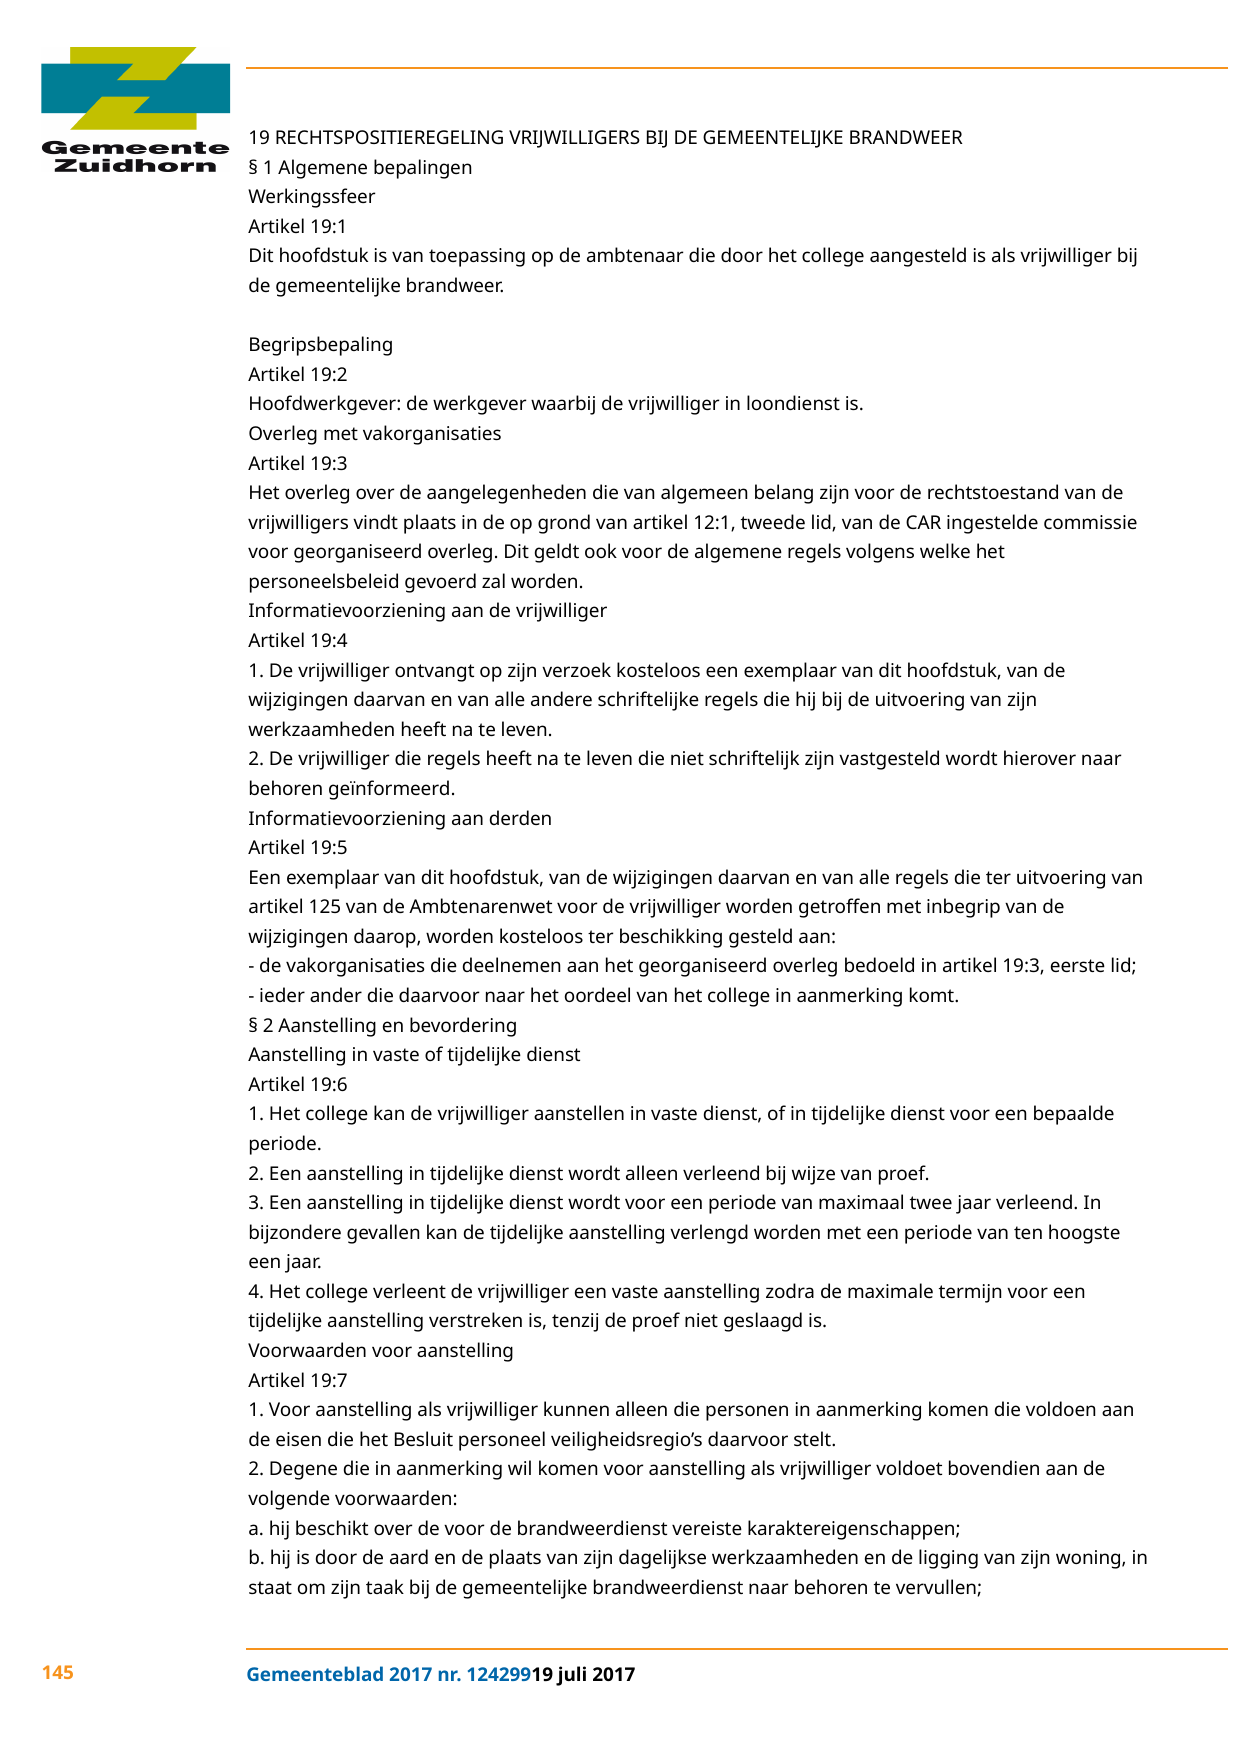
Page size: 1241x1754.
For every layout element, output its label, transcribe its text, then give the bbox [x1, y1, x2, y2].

text Werkingssfeer [248, 183, 1152, 209]
picture [41, 47, 231, 172]
text Een exemplaar van dit hoofdstuk, van de wijzigingen daarvan en van alle regels die ter uitvoering van artikel 125 van de Ambtenarenwet voor de vrijwilliger worden getroffen met inbegrip van de wijzigingen daarop, worden kosteloos ter beschikking gesteld aan: [248, 864, 1152, 949]
text Overleg met vakorganisaties [248, 420, 1152, 446]
text 2. Een aanstelling in tijdelijke dienst wordt alleen verleend bij wijze van proef. [248, 1160, 1152, 1186]
text § 2 Aanstelling en bevordering [248, 1012, 1152, 1038]
text Het overleg over de aangelegenheden die van algemeen belang zijn voor de rechtstoestand van de vrijwilligers vindt plaats in de op grond van artikel 12:1, tweede lid, van de CAR ingestelde commissie voor georganiseerd overleg. Dit geldt ook voor de algemene regels volgens welke het personeelsbeleid gevoerd zal worden. [248, 479, 1152, 594]
text Hoofdwerkgever: de werkgever waarbij de vrijwilliger in loondienst is. [248, 391, 1152, 416]
text 2. De vrijwilliger die regels heeft na te leven die niet schriftelijk zijn vastgesteld wordt hierover naar behoren geïnformeerd. [248, 746, 1152, 801]
text b. hij is door de aard en de plaats van zijn dagelijkse werkzaamheden en de ligging van zijn woning, in staat om zijn taak bij de gemeentelijke brandweerdienst naar behoren te vervullen; [248, 1544, 1152, 1600]
text § 1 Algemene bepalingen [248, 154, 1152, 180]
text 3. Een aanstelling in tijdelijke dienst wordt voor een periode van maximaal twee jaar verleend. In bijzondere gevallen kan de tijdelijke aanstelling verlengd worden met een periode van ten hoogste een jaar. [248, 1189, 1152, 1274]
text 2. Degene die in aanmerking wil komen voor aanstelling als vrijwilliger voldoet bovendien aan de volgende voorwaarden: [248, 1456, 1152, 1511]
text - de vakorganisaties die deelnemen aan het georganiseerd overleg bedoeld in artikel 19:3, eerste lid; [248, 953, 1152, 978]
text Voorwaarden voor aanstelling [248, 1337, 1152, 1363]
text 19 RECHTSPOSITIEREGELING VRIJWILLIGERS BIJ DE GEMEENTELIJKE BRANDWEER [248, 124, 1152, 150]
text Informatievoorziening aan derden [248, 805, 1152, 831]
text Artikel 19:6 [248, 1071, 1152, 1097]
text - ieder ander die daarvoor naar het oordeel van het college in aanmerking komt. [248, 982, 1152, 1008]
text 1. Het college kan de vrijwilliger aanstellen in vaste dienst, of in tijdelijke dienst voor een bepaalde periode. [248, 1101, 1152, 1156]
text Informatievoorziening aan de vrijwilliger [248, 598, 1152, 623]
text Dit hoofdstuk is van toepassing op de ambtenaar die door het college aangesteld is als vrijwilliger bij de gemeentelijke brandweer. [248, 243, 1152, 298]
text Artikel 19:5 [248, 834, 1152, 860]
text Begripsbepaling [248, 331, 1152, 357]
text 1. Voor aanstelling als vrijwilliger kunnen alleen die personen in aanmerking komen die voldoen aan de eisen die het Besluit personeel veiligheidsregio’s daarvoor stelt. [248, 1396, 1152, 1452]
text Artikel 19:3 [248, 450, 1152, 476]
text Artikel 19:7 [248, 1367, 1152, 1393]
text 1. De vrijwilliger ontvangt op zijn verzoek kosteloos een exemplaar van dit hoofdstuk, van de wijzigingen daarvan en van alle andere schriftelijke regels die hij bij de uitvoering van zijn werkzaamheden heeft na te leven. [248, 657, 1152, 742]
text Aanstelling in vaste of tijdelijke dienst [248, 1041, 1152, 1067]
text Artikel 19:4 [248, 627, 1152, 653]
text Artikel 19:2 [248, 361, 1152, 387]
text a. hij beschikt over de voor de brandweerdienst vereiste karaktereigenschappen; [248, 1515, 1152, 1541]
text 4. Het college verleent de vrijwilliger een vaste aanstelling zodra de maximale termijn voor een tijdelijke aanstelling verstreken is, tenzij de proef niet geslaagd is. [248, 1278, 1152, 1333]
text Artikel 19:1 [248, 213, 1152, 239]
